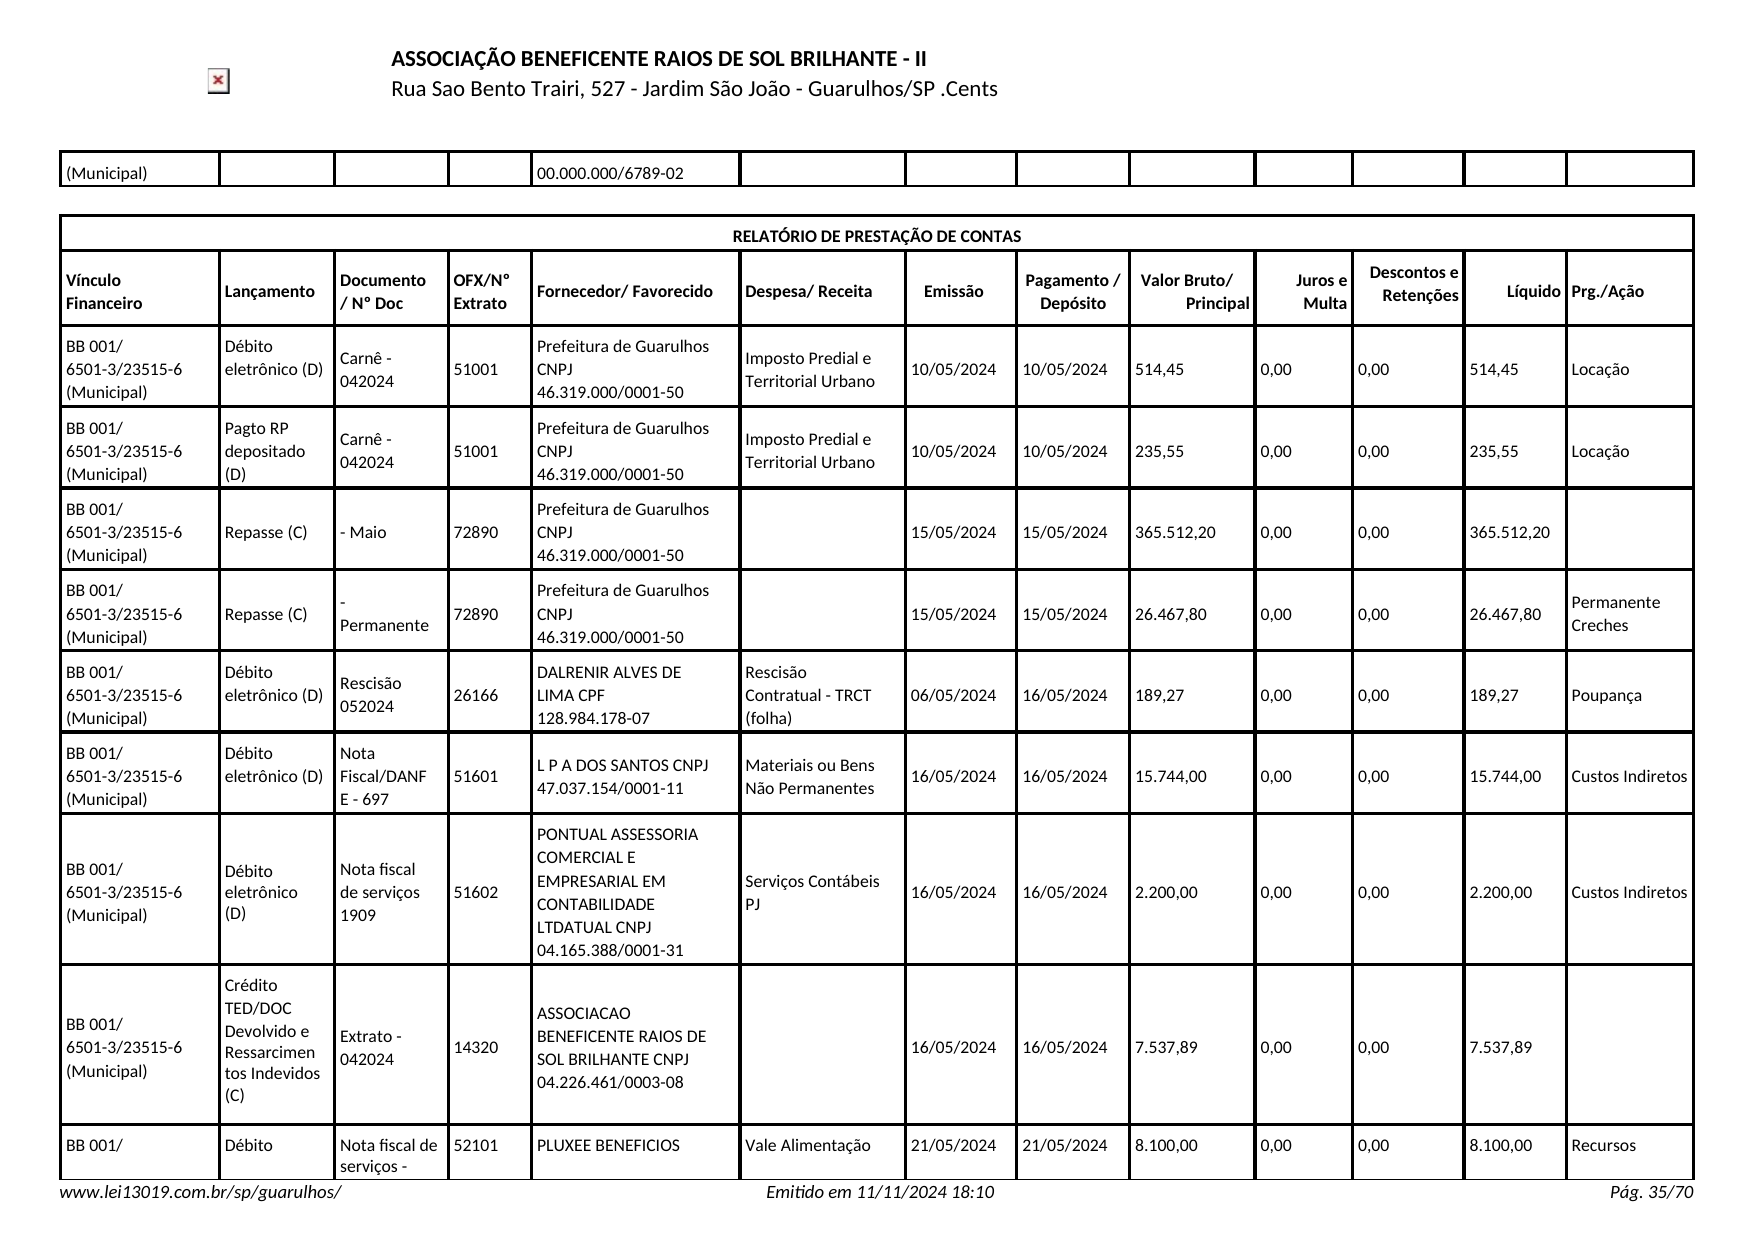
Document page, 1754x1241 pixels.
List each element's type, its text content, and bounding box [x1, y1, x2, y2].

table_cell 0,00 [1257, 815, 1351, 962]
table_cell 0,00 [1354, 966, 1462, 1122]
table_cell Prefeitura de Guarulhos CNPJ 46.319.000/0001-50 [533, 408, 738, 486]
table_cell BB 001/ 6501-3/23515-6 (Municipal) [62, 571, 218, 649]
table_cell [450, 153, 530, 185]
table_cell 7.537,89 [1131, 966, 1253, 1122]
table_cell 72890 [450, 490, 530, 568]
table_cell 15.744,00 [1131, 734, 1253, 812]
table_cell 0,00 [1354, 490, 1462, 568]
table_cell 16/05/2024 [1018, 966, 1128, 1122]
table_cell 00.000.000/6789-02 [533, 153, 738, 185]
table_cell 0,00 [1354, 327, 1462, 405]
table_cell 51601 [450, 734, 530, 812]
table_cell Débito eletrônico (D) [221, 327, 333, 405]
table_cell 26.467,80 [1131, 571, 1253, 649]
table_cell Nota Fiscal/DANF E - 697 [336, 734, 447, 812]
table_cell Líquido [1466, 252, 1565, 324]
table_cell 16/05/2024 [1018, 652, 1128, 730]
table_cell 514,45 [1466, 327, 1565, 405]
table_cell Pagamento / Depósito [1018, 252, 1128, 324]
table_cell 16/05/2024 [907, 734, 1015, 812]
table_cell Permanente Creches [1568, 571, 1692, 649]
table_cell 0,00 [1257, 966, 1351, 1122]
table_cell PLUXEE BENEFICIOS [533, 1126, 738, 1179]
table_cell 0,00 [1257, 490, 1351, 568]
table_cell 15.744,00 [1466, 734, 1565, 812]
table_cell Serviços Contábeis PJ [742, 815, 904, 962]
table_cell [1568, 490, 1692, 568]
table_cell 15/05/2024 [1018, 571, 1128, 649]
table_cell Lançamento [221, 252, 333, 324]
table_cell Vale Alimentação [742, 1126, 904, 1179]
table_cell [221, 153, 333, 185]
table_cell 365.512,20 [1466, 490, 1565, 568]
table_cell [1568, 153, 1692, 185]
table_cell [742, 571, 904, 649]
table_cell (Municipal) [62, 153, 218, 185]
table_cell ASSOCIACAO BENEFICENTE RAIOS DE SOL BRILHANTE CNPJ 04.226.461/0003-08 [533, 966, 738, 1122]
table_cell 0,00 [1257, 734, 1351, 812]
table_cell 0,00 [1257, 571, 1351, 649]
table_cell Pagto RP depositado (D) [221, 408, 333, 486]
table_cell Custos Indiretos [1568, 815, 1692, 962]
table_cell 16/05/2024 [1018, 815, 1128, 962]
table_cell Imposto Predial e Territorial Urbano [742, 327, 904, 405]
table_cell [1466, 153, 1565, 185]
table_cell Emissão [907, 252, 1015, 324]
table_cell Rescisão Contratual - TRCT (folha) [742, 652, 904, 730]
table_cell OFX/Nº Extrato [450, 252, 530, 324]
table_cell 0,00 [1257, 1126, 1351, 1179]
table_cell 51602 [450, 815, 530, 962]
table_cell 0,00 [1354, 408, 1462, 486]
table_cell 2.200,00 [1466, 815, 1565, 962]
table_cell Prefeitura de Guarulhos CNPJ 46.319.000/0001-50 [533, 490, 738, 568]
table_cell Documento / Nº Doc [336, 252, 447, 324]
table_cell BB 001/ 6501-3/23515-6 (Municipal) [62, 327, 218, 405]
table_cell BB 001/ 6501-3/23515-6 (Municipal) [62, 490, 218, 568]
table_cell [742, 490, 904, 568]
table_cell 51001 [450, 327, 530, 405]
table_cell 189,27 [1131, 652, 1253, 730]
table_cell 8.100,00 [1131, 1126, 1253, 1179]
table_cell 72890 [450, 571, 530, 649]
table_cell 51001 [450, 408, 530, 486]
table_cell BB 001/ 6501-3/23515-6 (Municipal) [62, 652, 218, 730]
table_cell [1018, 153, 1128, 185]
table_cell Extrato - 042024 [336, 966, 447, 1122]
table_cell 0,00 [1354, 734, 1462, 812]
table_cell Carnê - 042024 [336, 408, 447, 486]
table_cell 21/05/2024 [907, 1126, 1015, 1179]
table_cell [1257, 153, 1351, 185]
table_cell 0,00 [1257, 327, 1351, 405]
table_cell 189,27 [1466, 652, 1565, 730]
table_cell 8.100,00 [1466, 1126, 1565, 1179]
table_cell 15/05/2024 [907, 571, 1015, 649]
table_cell 0,00 [1257, 652, 1351, 730]
table_cell 15/05/2024 [1018, 490, 1128, 568]
table_cell Vínculo Financeiro [62, 252, 218, 324]
table_cell Despesa/ Receita [742, 252, 904, 324]
table_cell 52101 [450, 1126, 530, 1179]
table_cell Rescisão 052024 [336, 652, 447, 730]
table_cell 16/05/2024 [907, 815, 1015, 962]
table_cell [907, 153, 1015, 185]
table_cell Débito [221, 1126, 333, 1179]
table_cell [742, 153, 904, 185]
table_cell 0,00 [1354, 815, 1462, 962]
table_cell BB 001/ 6501-3/23515-6 (Municipal) [62, 734, 218, 812]
table_cell 16/05/2024 [907, 966, 1015, 1122]
table_cell Nota fiscal de serviços [336, 1126, 447, 1179]
table_cell Fornecedor/ Favorecido [533, 252, 738, 324]
table_cell Nota fiscal de serviços 1909 [336, 815, 447, 962]
table_cell Repasse (C) [221, 490, 333, 568]
table_cell 0,00 [1354, 1126, 1462, 1179]
table_cell 235,55 [1466, 408, 1565, 486]
table_cell Débito eletrônico (D) [221, 652, 333, 730]
table_cell Custos Indiretos [1568, 734, 1692, 812]
table_cell Prefeitura de Guarulhos CNPJ 46.319.000/0001-50 [533, 327, 738, 405]
table_cell 26166 [450, 652, 530, 730]
table_cell - Permanente [336, 571, 447, 649]
table_cell Carnê - 042024 [336, 327, 447, 405]
table_cell Crédito TED/DOC Devolvido e Ressarcimen tos Indevidos (C) [221, 966, 333, 1122]
table_cell Débito eletrônico (D) [221, 815, 333, 962]
table_cell BB 001/ 6501-3/23515-6 (Municipal) [62, 966, 218, 1122]
table_header RELATÓRIO DE PRESTAÇÃO DE CONTAS [62, 217, 1692, 249]
table_cell 7.537,89 [1466, 966, 1565, 1122]
table_cell Prefeitura de Guarulhos CNPJ 46.319.000/0001-50 [533, 571, 738, 649]
table_cell 0,00 [1354, 652, 1462, 730]
table_cell - Maio [336, 490, 447, 568]
table_cell 10/05/2024 [1018, 408, 1128, 486]
table_cell Valor Bruto/ Principal [1131, 252, 1253, 324]
table_cell 2.200,00 [1131, 815, 1253, 962]
table_cell Recursos [1568, 1126, 1692, 1179]
table_cell Descontos e Retenções [1354, 252, 1462, 324]
table_cell Repasse (C) [221, 571, 333, 649]
table_cell Prg./Ação [1568, 252, 1692, 324]
table_cell 514,45 [1131, 327, 1253, 405]
table_cell Imposto Predial e Territorial Urbano [742, 408, 904, 486]
table_cell PONTUAL ASSESSORIA COMERCIAL E EMPRESARIAL EM CONTABILIDADE LTDATUAL CNPJ 04.165.388/0001-31 [533, 815, 738, 962]
table_cell Locação [1568, 408, 1692, 486]
table_cell 21/05/2024 [1018, 1126, 1128, 1179]
table_cell 14320 [450, 966, 530, 1122]
table_cell Débito eletrônico (D) [221, 734, 333, 812]
table_cell 365.512,20 [1131, 490, 1253, 568]
table_cell 16/05/2024 [1018, 734, 1128, 812]
table_cell [1354, 153, 1462, 185]
table_cell L P A DOS SANTOS CNPJ 47.037.154/0001-11 [533, 734, 738, 812]
table_cell [742, 966, 904, 1122]
table_cell BB 001/ [62, 1126, 218, 1179]
table_cell BB 001/ 6501-3/23515-6 (Municipal) [62, 408, 218, 486]
table_cell 15/05/2024 [907, 490, 1015, 568]
table_cell [1568, 966, 1692, 1122]
table_cell 235,55 [1131, 408, 1253, 486]
table_cell Materiais ou Bens Não Permanentes [742, 734, 904, 812]
table_cell Juros e Multa [1257, 252, 1351, 324]
table_cell [1131, 153, 1253, 185]
table_cell DALRENIR ALVES DE LIMA CPF 128.984.178-07 [533, 652, 738, 730]
table_cell 10/05/2024 [907, 327, 1015, 405]
table_cell 10/05/2024 [907, 408, 1015, 486]
table_cell 26.467,80 [1466, 571, 1565, 649]
table_cell 0,00 [1257, 408, 1351, 486]
table_cell Poupança [1568, 652, 1692, 730]
table_cell [336, 153, 447, 185]
table_cell 10/05/2024 [1018, 327, 1128, 405]
table_cell 0,00 [1354, 571, 1462, 649]
table_cell BB 001/ 6501-3/23515-6 (Municipal) [62, 815, 218, 962]
table_cell 06/05/2024 [907, 652, 1015, 730]
table_cell Locação [1568, 327, 1692, 405]
